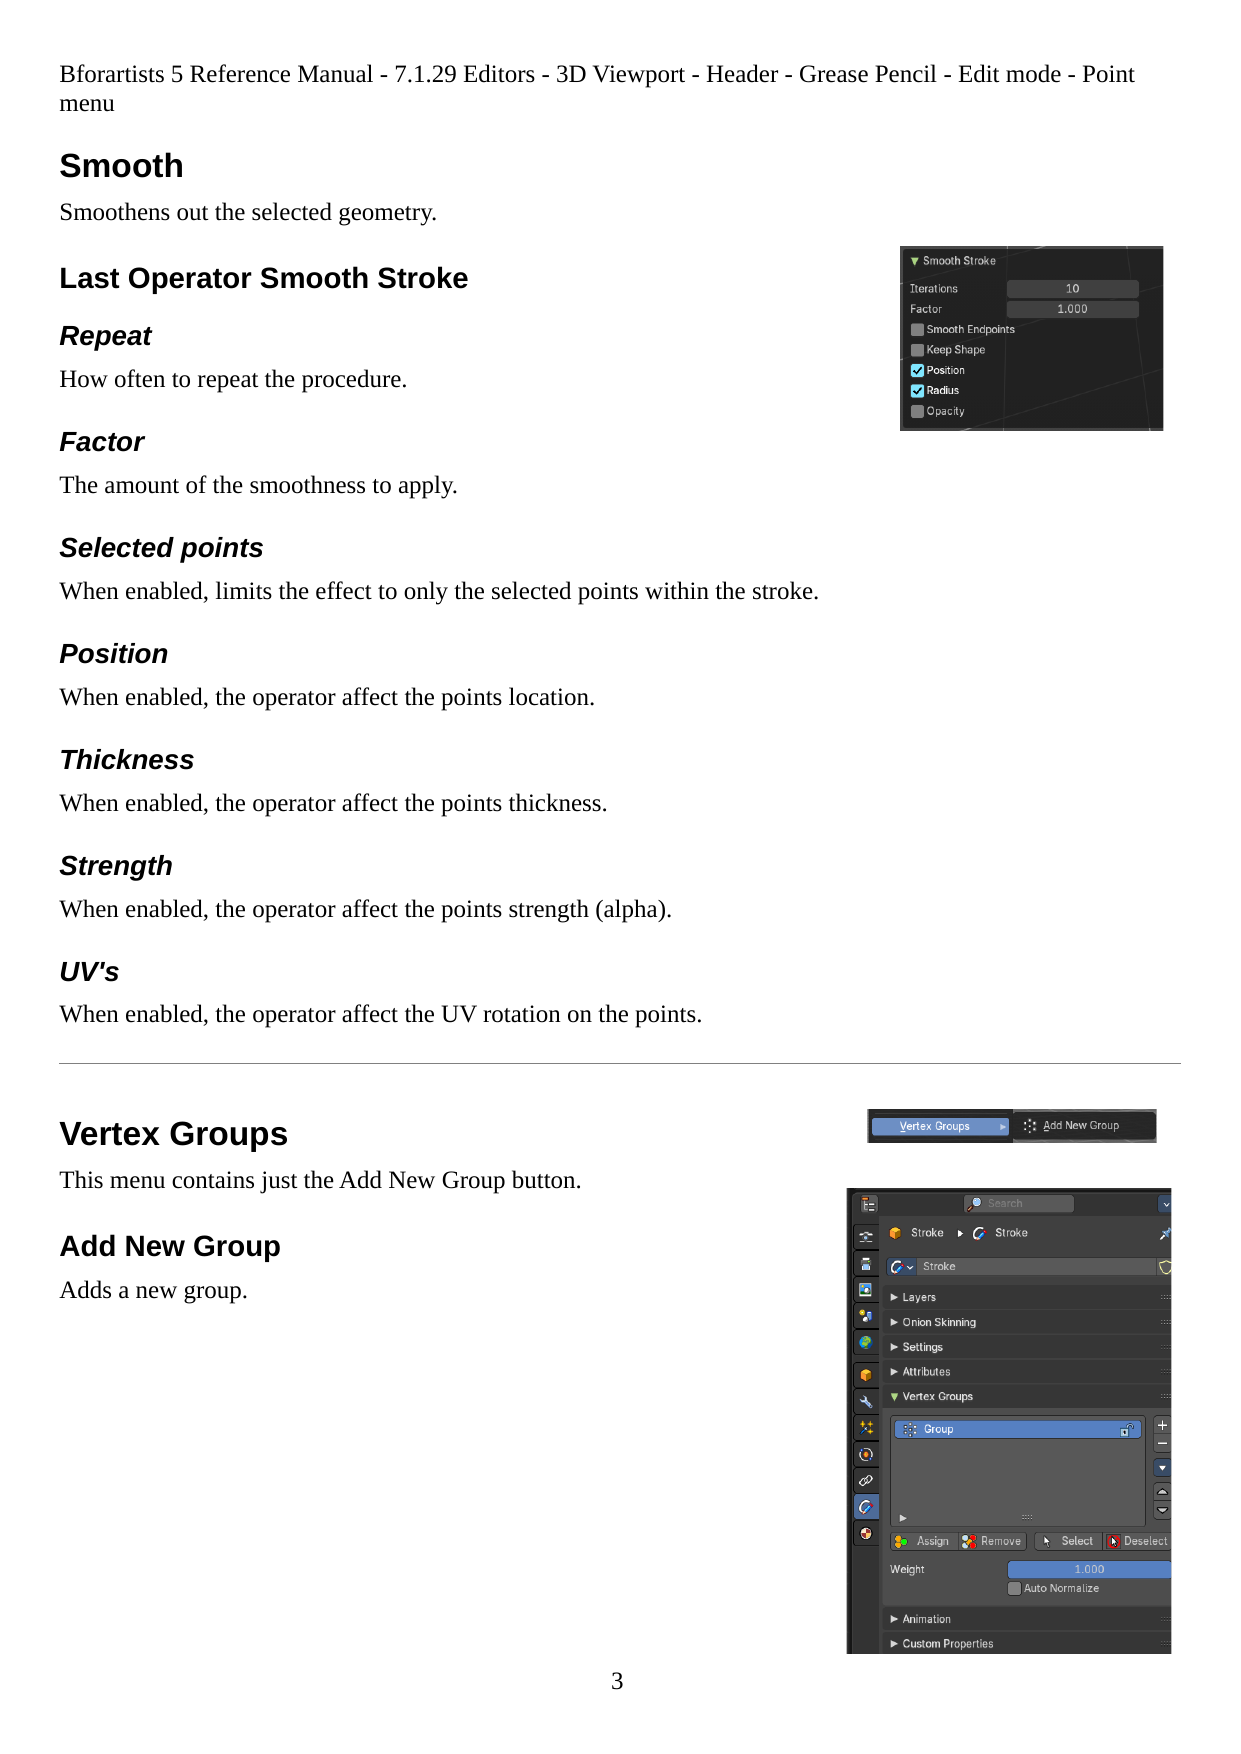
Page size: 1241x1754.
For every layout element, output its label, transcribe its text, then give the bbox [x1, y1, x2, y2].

picture [846, 1188, 1172, 1654]
subtitle Smooth [59, 146, 1181, 185]
picture [900, 246, 1164, 431]
text When enabled, the operator affect the UV rotation on the points. [59, 999, 1181, 1028]
subtitle Add New Group [59, 1228, 846, 1262]
text When enabled, limits the effect to only the selected points within the stroke. [59, 576, 1181, 604]
subtitle Factor [59, 426, 1181, 457]
subtitle Thickness [59, 743, 1181, 775]
subtitle Last Operator Smooth Stroke [59, 261, 900, 294]
picture [867, 1109, 1157, 1143]
subtitle Strength [59, 849, 1181, 881]
text The amount of the smoothness to apply. [59, 470, 1181, 499]
text How often to repeat the procedure. [59, 364, 900, 393]
subtitle Position [59, 637, 1181, 669]
subtitle Selected points [59, 531, 1181, 563]
subtitle UV's [59, 955, 1181, 987]
text When enabled, the operator affect the points strength (alpha). [59, 894, 1181, 922]
subtitle [1172, 1228, 1181, 1262]
text This menu contains just the Add New Group button. [59, 1165, 1181, 1193]
subtitle [1164, 319, 1181, 351]
subtitle [1164, 261, 1181, 294]
subtitle Vertex Groups [59, 1114, 1181, 1152]
text When enabled, the operator affect the points location. [59, 682, 1181, 711]
subtitle Repeat [59, 319, 900, 351]
text Adds a new group. [59, 1275, 846, 1303]
text When enabled, the operator affect the points thickness. [59, 788, 1181, 816]
text Smoothens out the selected geometry. [59, 197, 1181, 226]
